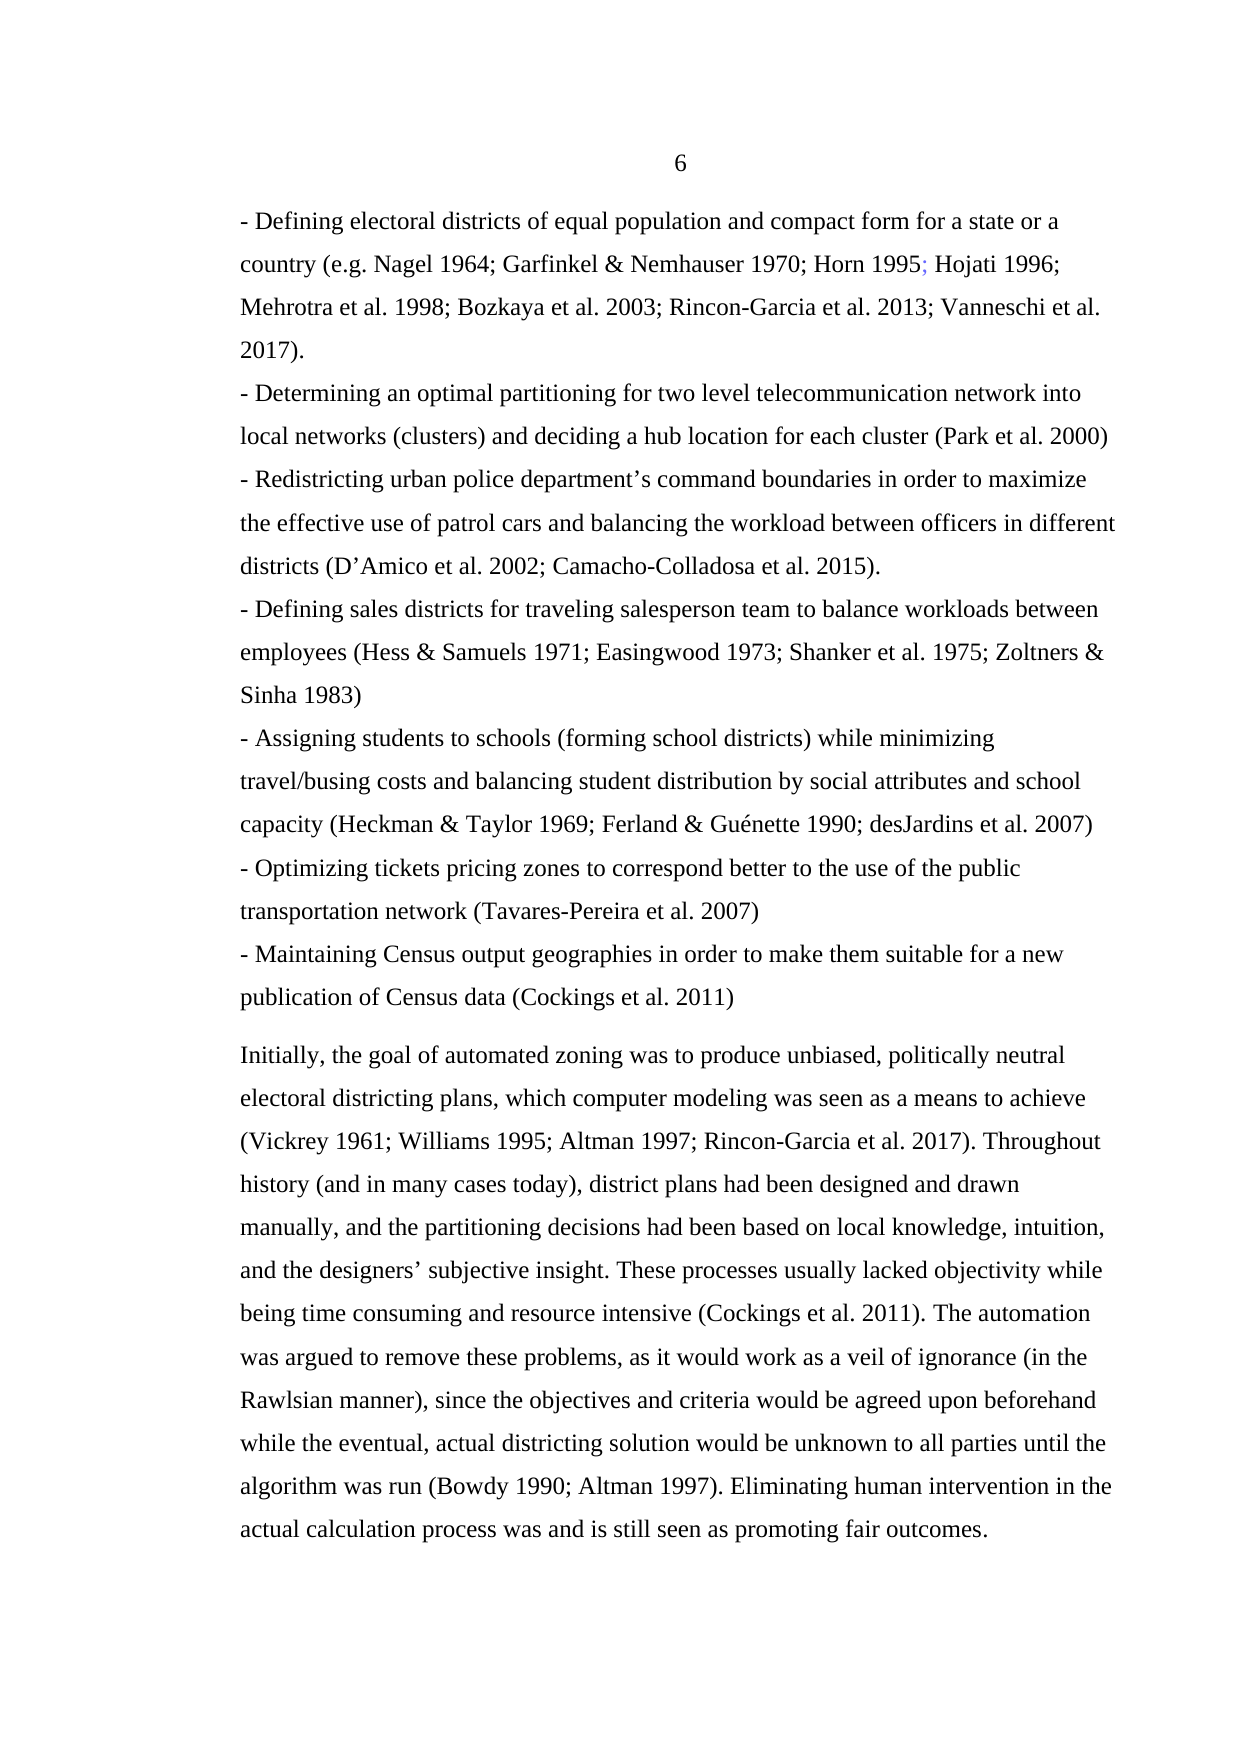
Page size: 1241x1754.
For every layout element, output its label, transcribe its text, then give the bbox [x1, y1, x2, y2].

text Initially, the goal of automated zoning was to produce unbiased, politically neutral electoral districting plans, which computer modeling was seen as a means to achieve (Vickrey 1961; Williams 1995; Altman 1997; Rincon-Garcia et al. 2017). Throughout history (and in many cases today), district plans had been designed and drawn manually, and the partitioning decisions had been based on local knowledge, intuition, and the designers’ subjective insight. These processes usually lacked objectivity while being time consuming and resource intensive (Cockings et al. 2011). The automation was argued to remove these problems, as it would work as a veil of ignorance (in the Rawlsian manner), since the objectives and criteria would be agreed upon beforehand while the eventual, actual districting solution would be unknown to all parties until the algorithm was run (Bowdy 1990; Altman 1997). Eliminating human intervention in the actual calculation process was and is still seen as promoting fair outcomes. [240, 1040, 1121, 1543]
text - Defining electoral districts of equal population and compact form for a state or a country (e.g. Nagel 1964; Garfinkel & Nemhauser 1970; Horn 1995; Hojati 1996; Mehrotra et al. 1998; Bozkaya et al. 2003; Rincon-Garcia et al. 2013; Vanneschi et al. 2017). - Determining an optimal partitioning for two level telecommunication network into local networks (clusters) and deciding a hub location for each cluster (Park et al. 2000) - Redistricting urban police department’s command boundaries in order to maximize the effective use of patrol cars and balancing the workload between officers in different districts (D’Amico et al. 2002; Camacho-Colladosa et al. 2015). - Defining sales districts for traveling salesperson team to balance workloads between employees (Hess & Samuels 1971; Easingwood 1973; Shanker et al. 1975; Zoltners & Sinha 1983) - Assigning students to schools (forming school districts) while minimizing travel/busing costs and balancing student distribution by social attributes and school capacity (Heckman & Taylor 1969; Ferland & Guénette 1990; desJardins et al. 2007) - Optimizing tickets pricing zones to correspond better to the use of the public transportation network (Tavares-Pereira et al. 2007) - Maintaining Census output geographies in order to make them suitable for a new publication of Census data (Cockings et al. 2011) [240, 206, 1121, 1011]
